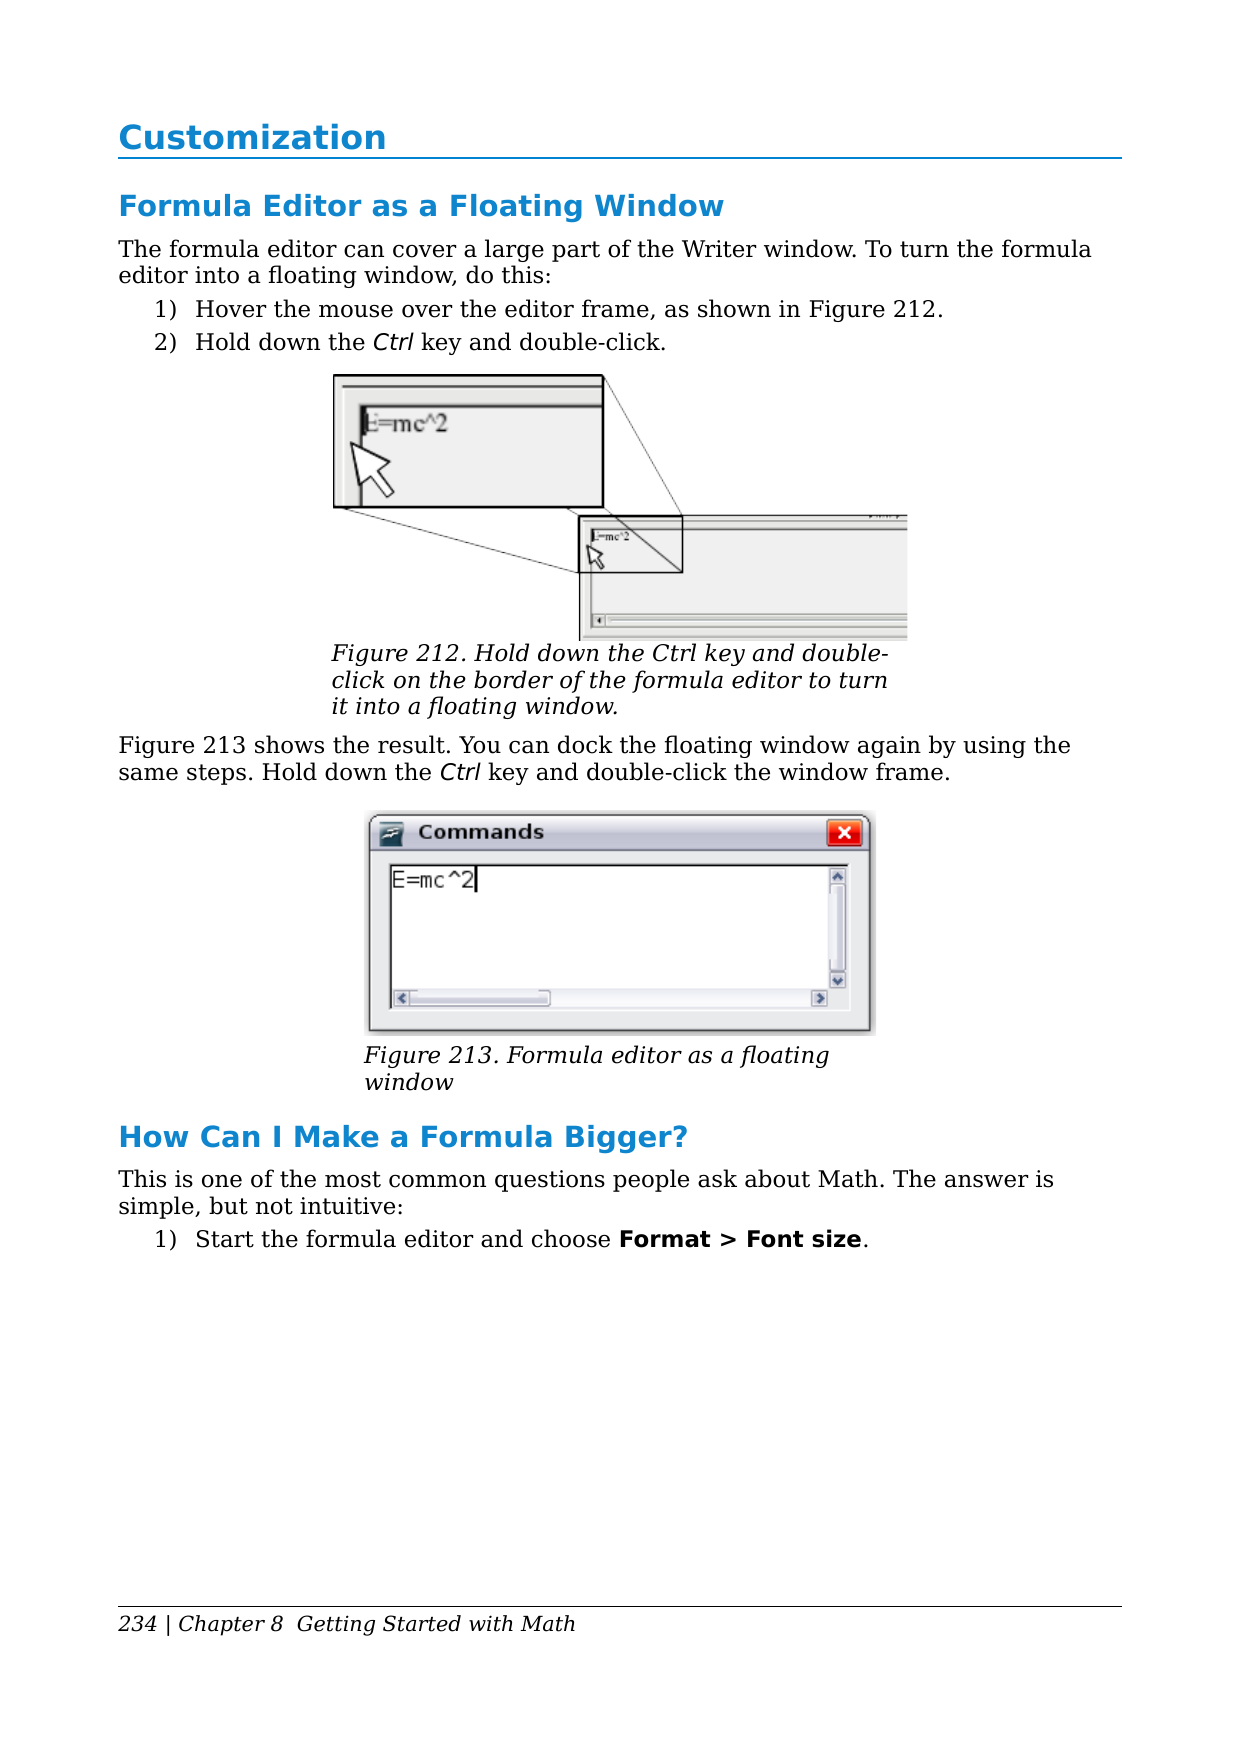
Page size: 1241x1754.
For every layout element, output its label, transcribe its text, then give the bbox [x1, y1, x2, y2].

picture [333, 374, 908, 641]
picture [363, 810, 877, 1036]
list Hover the mouse over the editor frame, as shown in Figure 212. [177, 296, 1122, 322]
subtitle Formula Editor as a Floating Window [118, 190, 1122, 224]
list Start the formula editor and choose Format > Font size. [177, 1226, 1122, 1253]
subtitle How Can I Make a Formula Bigger? [118, 1120, 1122, 1154]
text Figure 212. Hold down the Ctrl key and double-click on the border of the formula editor to turn it into a floating window. [331, 637, 909, 720]
list Hold down the Ctrl key and double-click. [177, 329, 1122, 355]
list The formula editor can cover a large part of the Writer window. To turn the formula editor into a floating window, do this: [118, 236, 1122, 289]
list This is one of the most common questions people ask about Math. The answer is simple, but not intuitive: [118, 1166, 1122, 1219]
text Figure 213 shows the result. You can dock the floating window again by using the same steps. Hold down the Ctrl key and double-click the window frame. [118, 732, 1122, 785]
text Figure 213. Formula editor as a floating window [364, 1042, 876, 1096]
subtitle Customization [118, 118, 1122, 157]
